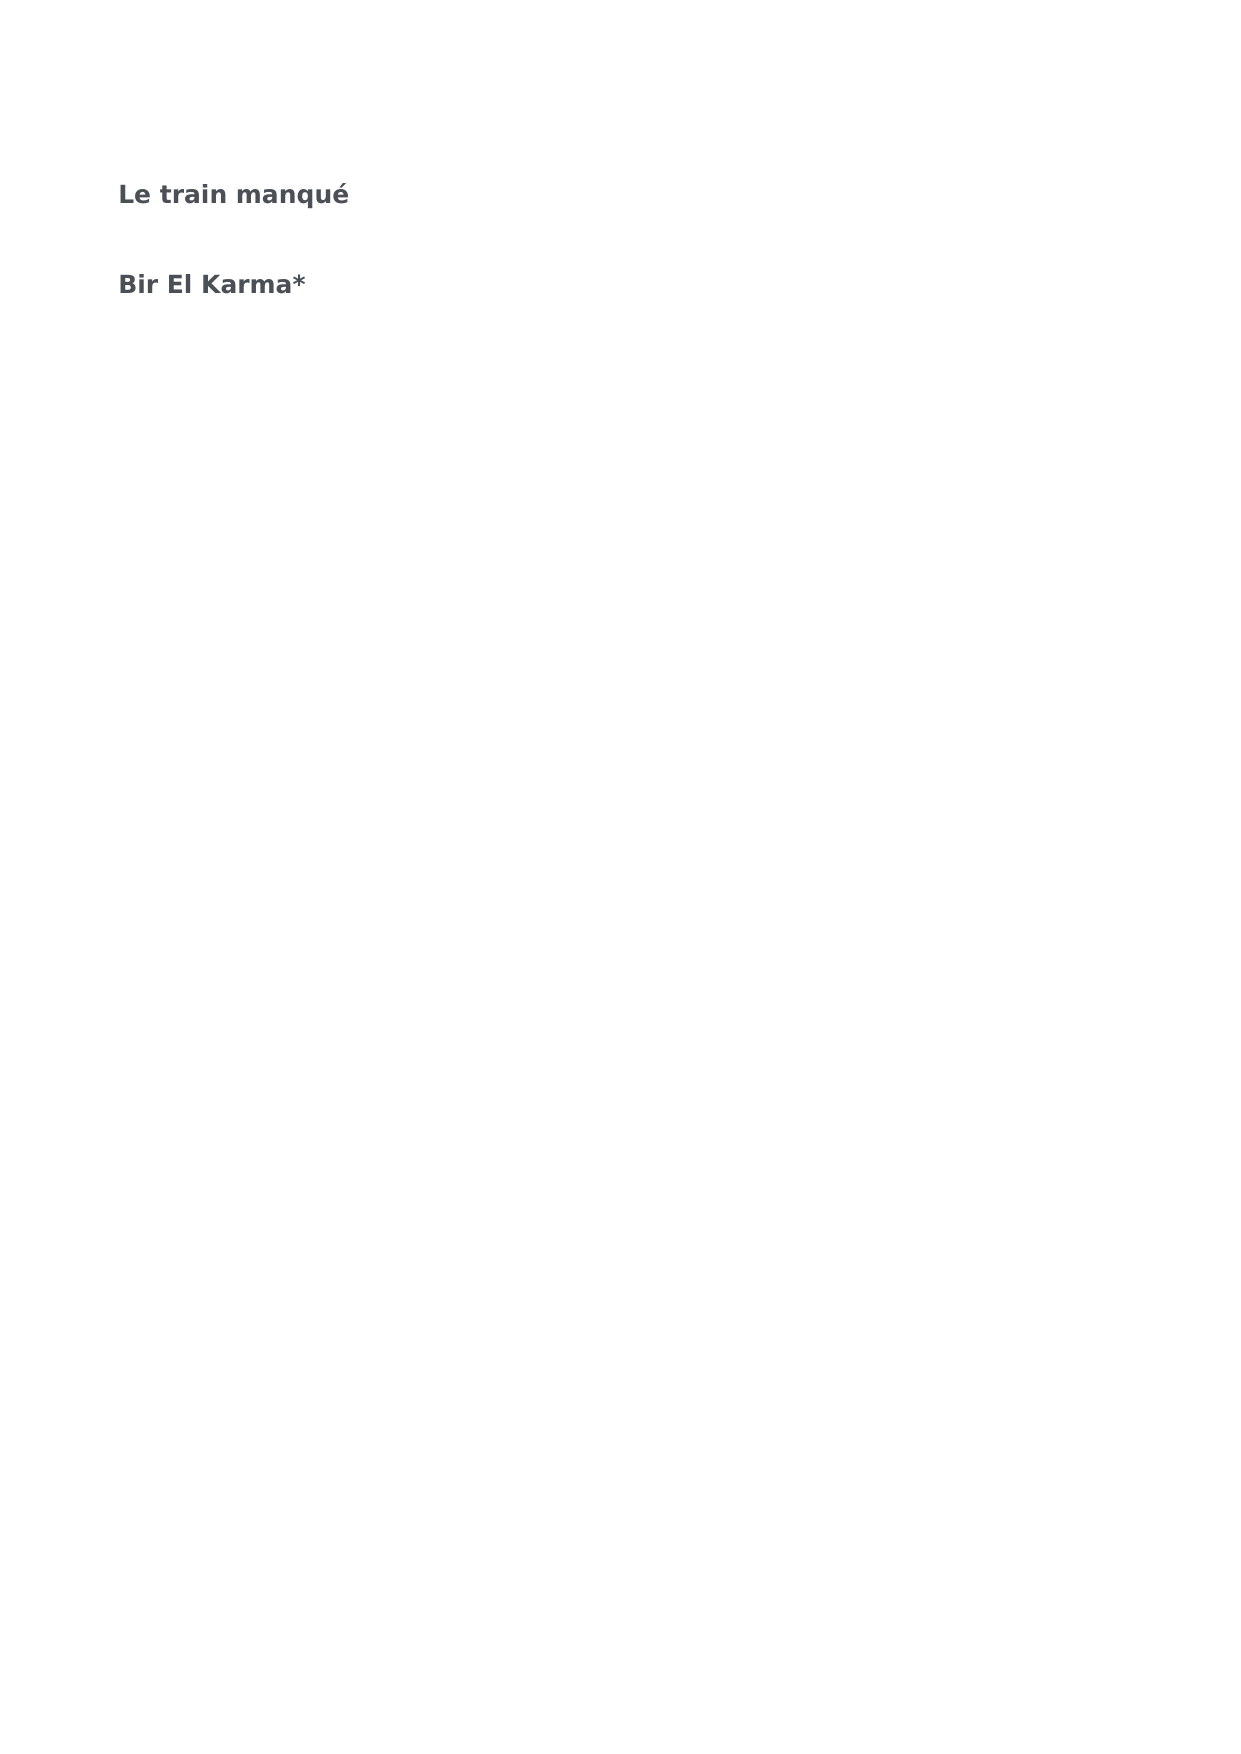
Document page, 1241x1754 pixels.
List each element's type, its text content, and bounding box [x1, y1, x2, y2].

subtitle Bir El Karma* [118, 270, 1122, 299]
subtitle Le train manqué [118, 181, 1122, 210]
